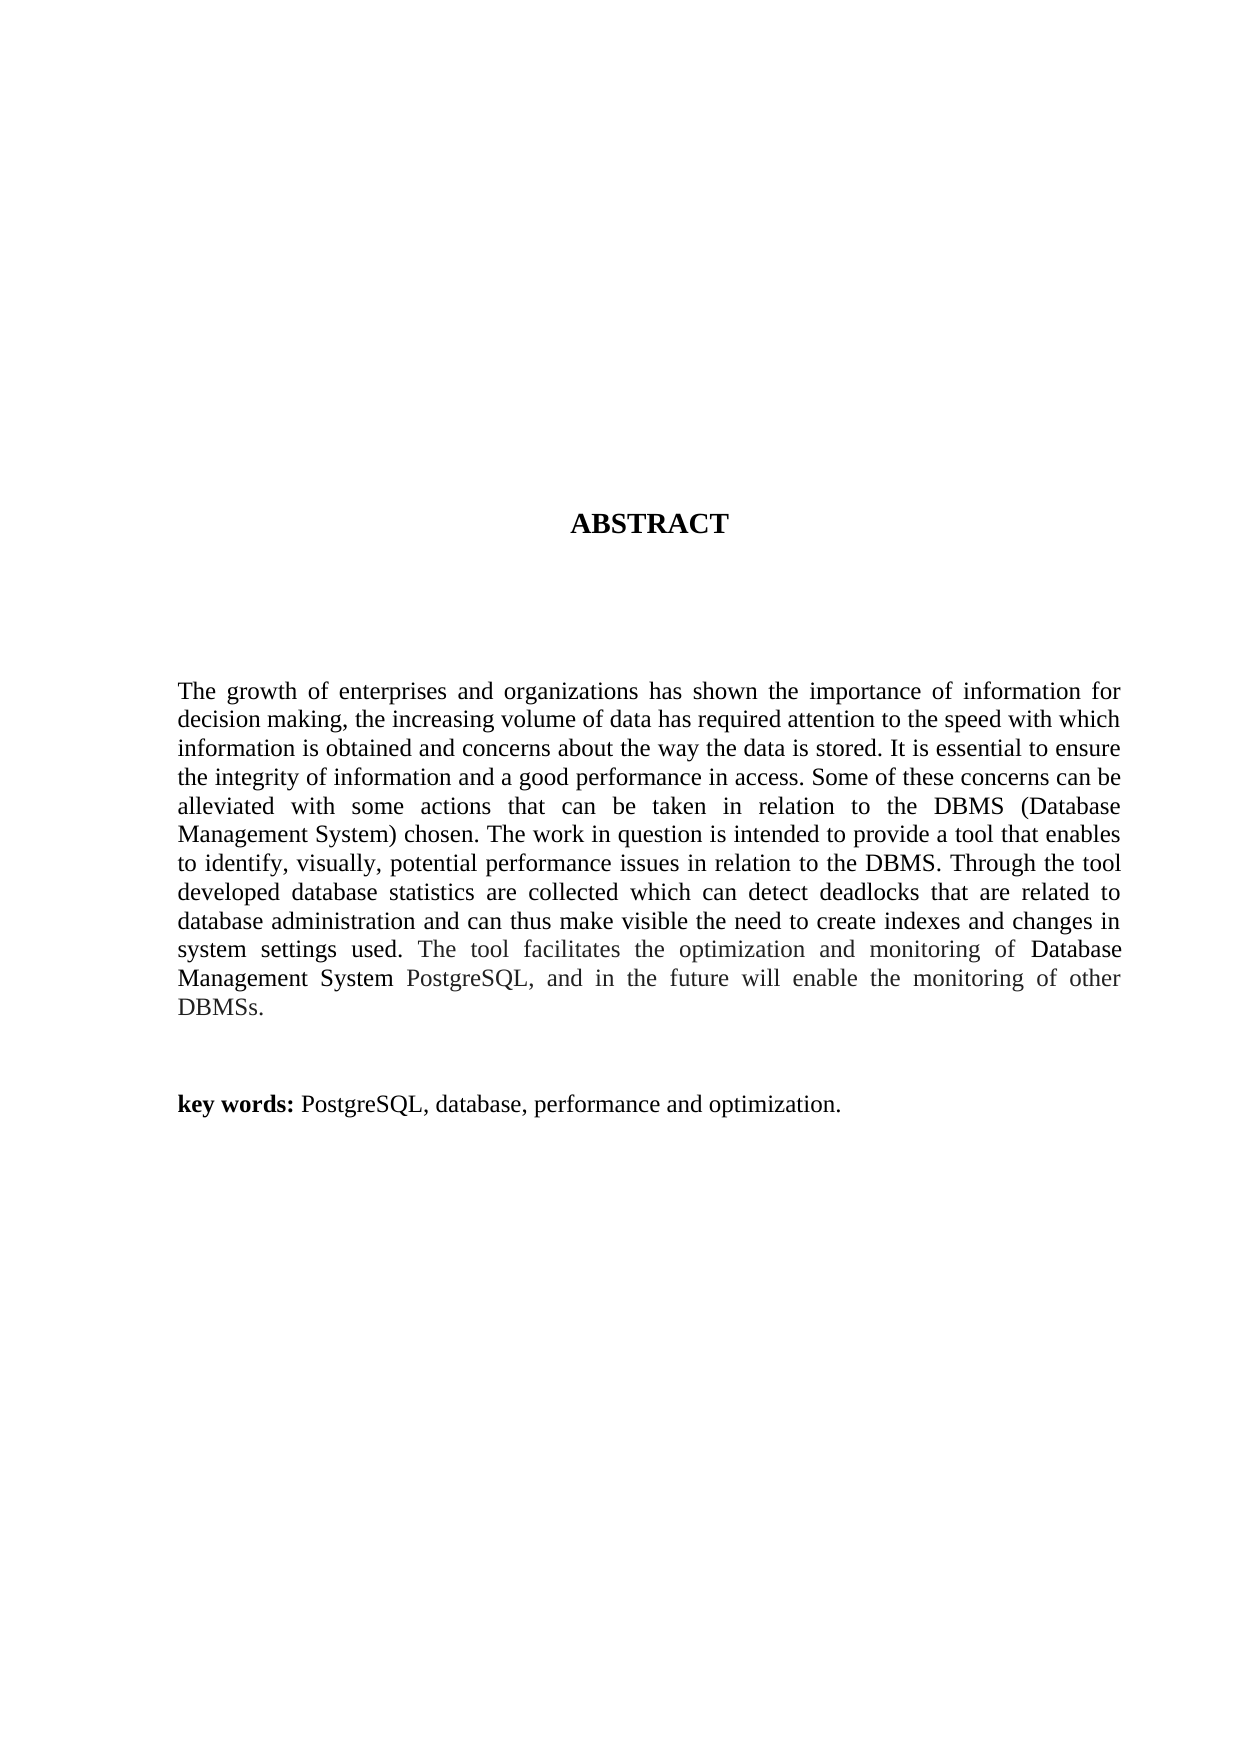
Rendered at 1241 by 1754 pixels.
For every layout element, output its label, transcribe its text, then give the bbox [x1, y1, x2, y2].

text Abstract [177, 506, 1122, 540]
text key words: PostgreSQL, database, performance and optimization. [177, 1089, 1122, 1117]
text The growth of enterprises and organizations has shown the importance of information for decision making, the increasing volume of data has required attention to the speed with which information is obtained and concerns about the way the data is stored. It is essential to ensure the integrity of information and a good performance in access. Some of these concerns can be alleviated with some actions that can be taken in relation to the DBMS (Database Management System) chosen. The work in question is intended to provide a tool that enables to identify, visually, potential performance issues in relation to the DBMS. Through the tool developed database statistics are collected which can detect deadlocks that are related to database administration and can thus make visible the need to create indexes and changes in system settings used. The tool facilitates the optimization and monitoring of Database Management System PostgreSQL, and in the future will enable the monitoring of other DBMSs. [177, 676, 1122, 1021]
